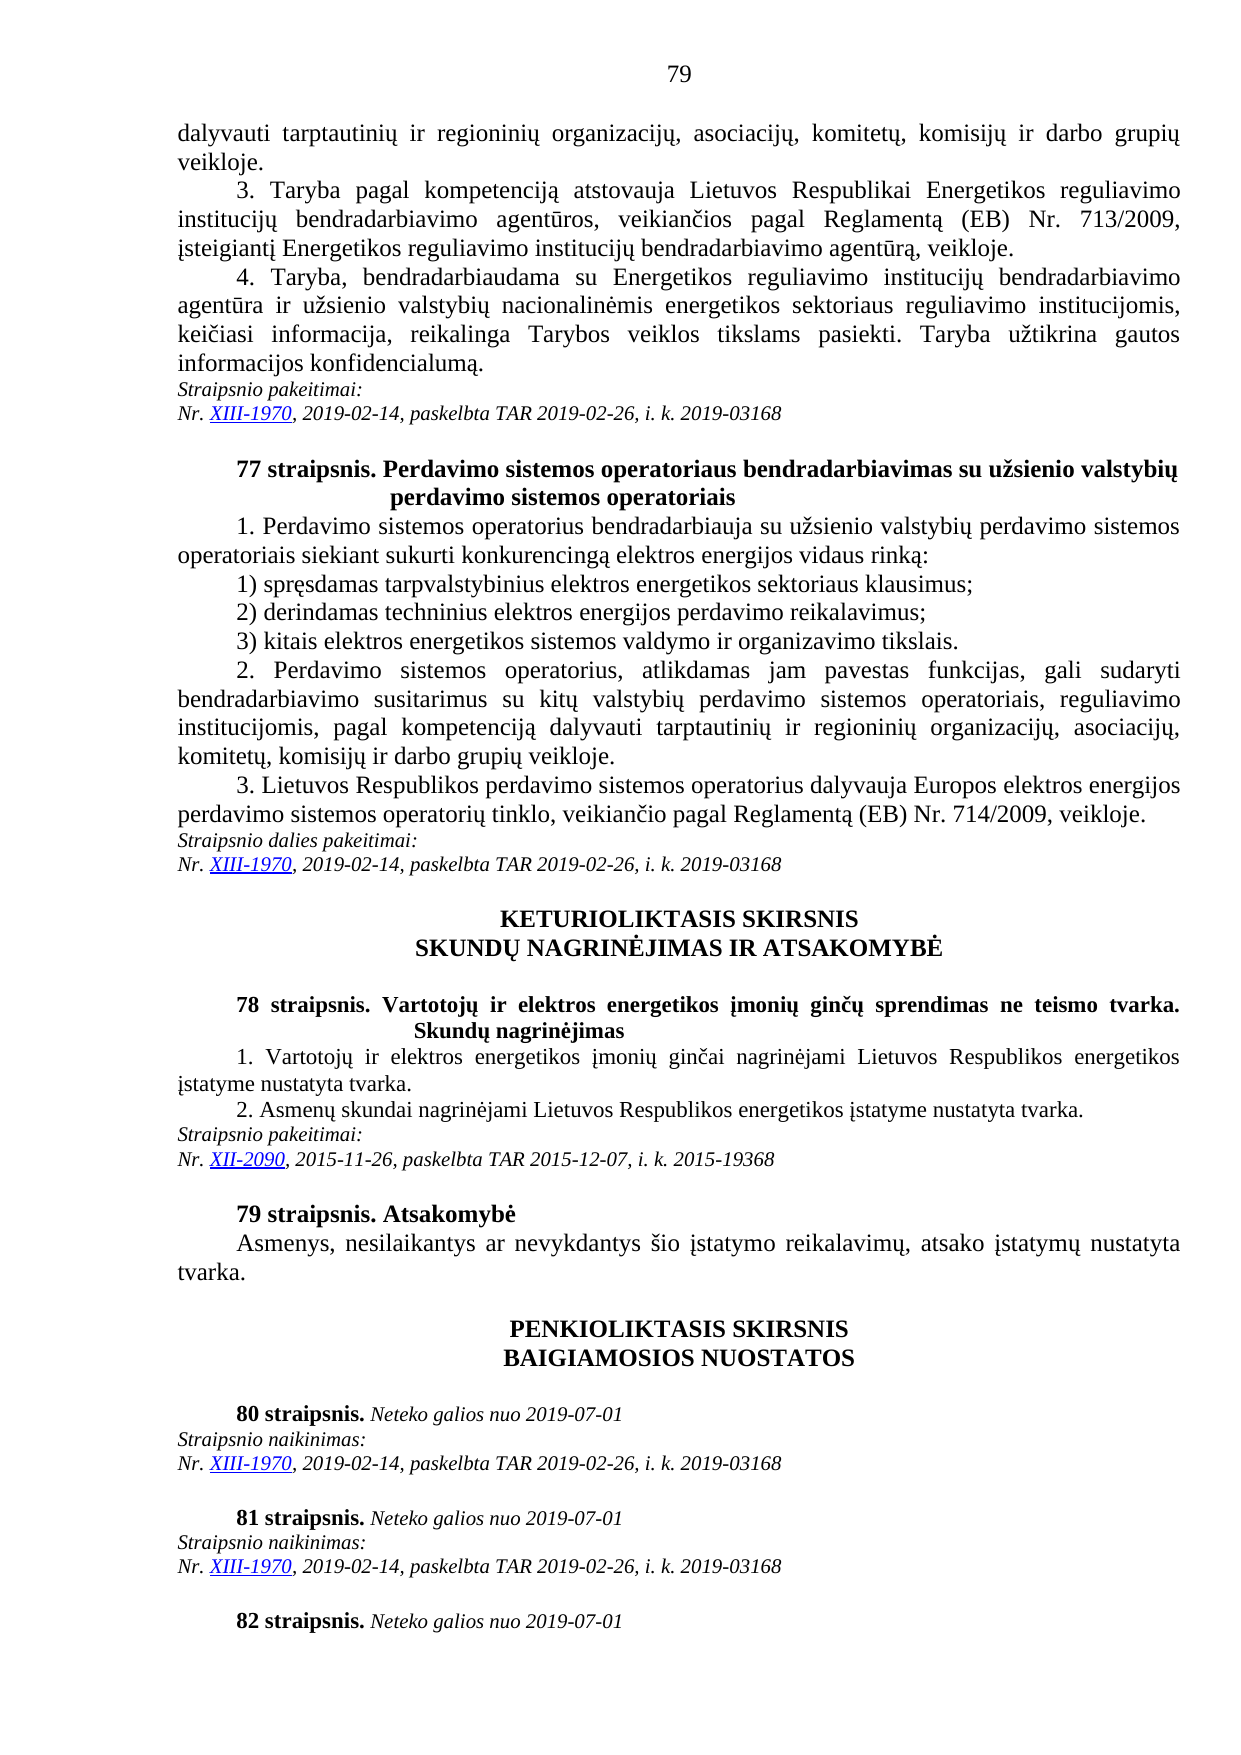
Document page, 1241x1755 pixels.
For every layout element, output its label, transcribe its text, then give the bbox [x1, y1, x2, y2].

text Straipsnio pakeitimai: [177, 1122, 1181, 1146]
text dalyvauti tarptautinių ir regioninių organizacijų, asociacijų, komitetų, komisijų ir darbo grupių veikloje. [177, 118, 1181, 176]
text 1. Vartotojų ir elektros energetikos įmonių ginčai nagrinėjami Lietuvos Respublikos energetikos įstatyme nustatyta tvarka. [177, 1043, 1181, 1096]
text 77 straipsnis. Perdavimo sistemos operatoriaus bendradarbiavimas su užsienio valstybių perdavimo sistemos operatoriais [236, 454, 1181, 511]
text 82 straipsnis. Neteko galios nuo 2019-07-01 [177, 1607, 1181, 1633]
text 2. Asmenų skundai nagrinėjami Lietuvos Respublikos energetikos įstatyme nustatyta tvarka. [177, 1096, 1181, 1122]
text BAIGIAMOSIOS NUOSTATOS [177, 1343, 1181, 1372]
text 3. Taryba pagal kompetenciją atstovauja Lietuvos Respublikai Energetikos reguliavimo institucijų bendradarbiavimo agentūros, veikiančios pagal Reglamentą (EB) Nr. 713/2009, įsteigiantį Energetikos reguliavimo institucijų bendradarbiavimo agentūrą, veikloje. [177, 176, 1181, 262]
text Straipsnio pakeitimai: [177, 377, 1181, 401]
text Straipsnio naikinimas: [177, 1427, 1181, 1451]
text 2. Perdavimo sistemos operatorius, atlikdamas jam pavestas funkcijas, gali sudaryti bendradarbiavimo susitarimus su kitų valstybių perdavimo sistemos operatoriais, reguliavimo institucijomis, pagal kompetenciją dalyvauti tarptautinių ir regioninių organizacijų, asociacijų, komitetų, komisijų ir darbo grupių veikloje. [177, 655, 1181, 770]
text KETURIOLIKTASIS SKIRSNIS [177, 904, 1181, 933]
text Nr. XIII-1970, 2019-02-14, paskelbta TAR 2019-02-26, i. k. 2019-03168 [177, 401, 1181, 425]
text 79 straipsnis. Atsakomybė [177, 1199, 1181, 1228]
text 1) spręsdamas tarpvalstybinius elektros energetikos sektoriaus klausimus; [177, 569, 1181, 597]
text Asmenys, nesilaikantys ar nevykdantys šio įstatymo reikalavimų, atsako įstatymų nustatyta tvarka. [177, 1228, 1181, 1286]
text 81 straipsnis. Neteko galios nuo 2019-07-01 [177, 1504, 1181, 1530]
text SKUNDŲ NAGRINĖJIMAS IR ATSAKOMYBĖ [177, 933, 1181, 962]
text Nr. XIII-1970, 2019-02-14, paskelbta TAR 2019-02-26, i. k. 2019-03168 [177, 852, 1181, 876]
text 3. Lietuvos Respublikos perdavimo sistemos operatorius dalyvauja Europos elektros energijos perdavimo sistemos operatorių tinklo, veikiančio pagal Reglamentą (EB) Nr. 714/2009, veikloje. [177, 770, 1181, 827]
text 1. Perdavimo sistemos operatorius bendradarbiauja su užsienio valstybių perdavimo sistemos operatoriais siekiant sukurti konkurencingą elektros energijos vidaus rinką: [177, 511, 1181, 569]
text 3) kitais elektros energetikos sistemos valdymo ir organizavimo tikslais. [177, 626, 1181, 655]
text Straipsnio naikinimas: [177, 1530, 1181, 1554]
text Nr. XIII-1970, 2019-02-14, paskelbta TAR 2019-02-26, i. k. 2019-03168 [177, 1451, 1181, 1475]
text 4. Taryba, bendradarbiaudama su Energetikos reguliavimo institucijų bendradarbiavimo agentūra ir užsienio valstybių nacionalinėmis energetikos sektoriaus reguliavimo institucijomis, keičiasi informacija, reikalinga Tarybos veiklos tikslams pasiekti. Taryba užtikrina gautos informacijos konfidencialumą. [177, 262, 1181, 377]
text Straipsnio dalies pakeitimai: [177, 827, 1181, 852]
text Nr. XII-2090, 2015-11-26, paskelbta TAR 2015-12-07, i. k. 2015-19368 [177, 1146, 1181, 1171]
text Nr. XIII-1970, 2019-02-14, paskelbta TAR 2019-02-26, i. k. 2019-03168 [177, 1554, 1181, 1578]
text PENKIOLIKTASIS SKIRSNIS [177, 1314, 1181, 1343]
text 78 straipsnis. Vartotojų ir elektros energetikos įmonių ginčų sprendimas ne teismo tvarka. Skundų nagrinėjimas [236, 991, 1181, 1043]
text 80 straipsnis. Neteko galios nuo 2019-07-01 [177, 1401, 1181, 1427]
text 2) derindamas techninius elektros energijos perdavimo reikalavimus; [177, 597, 1181, 626]
